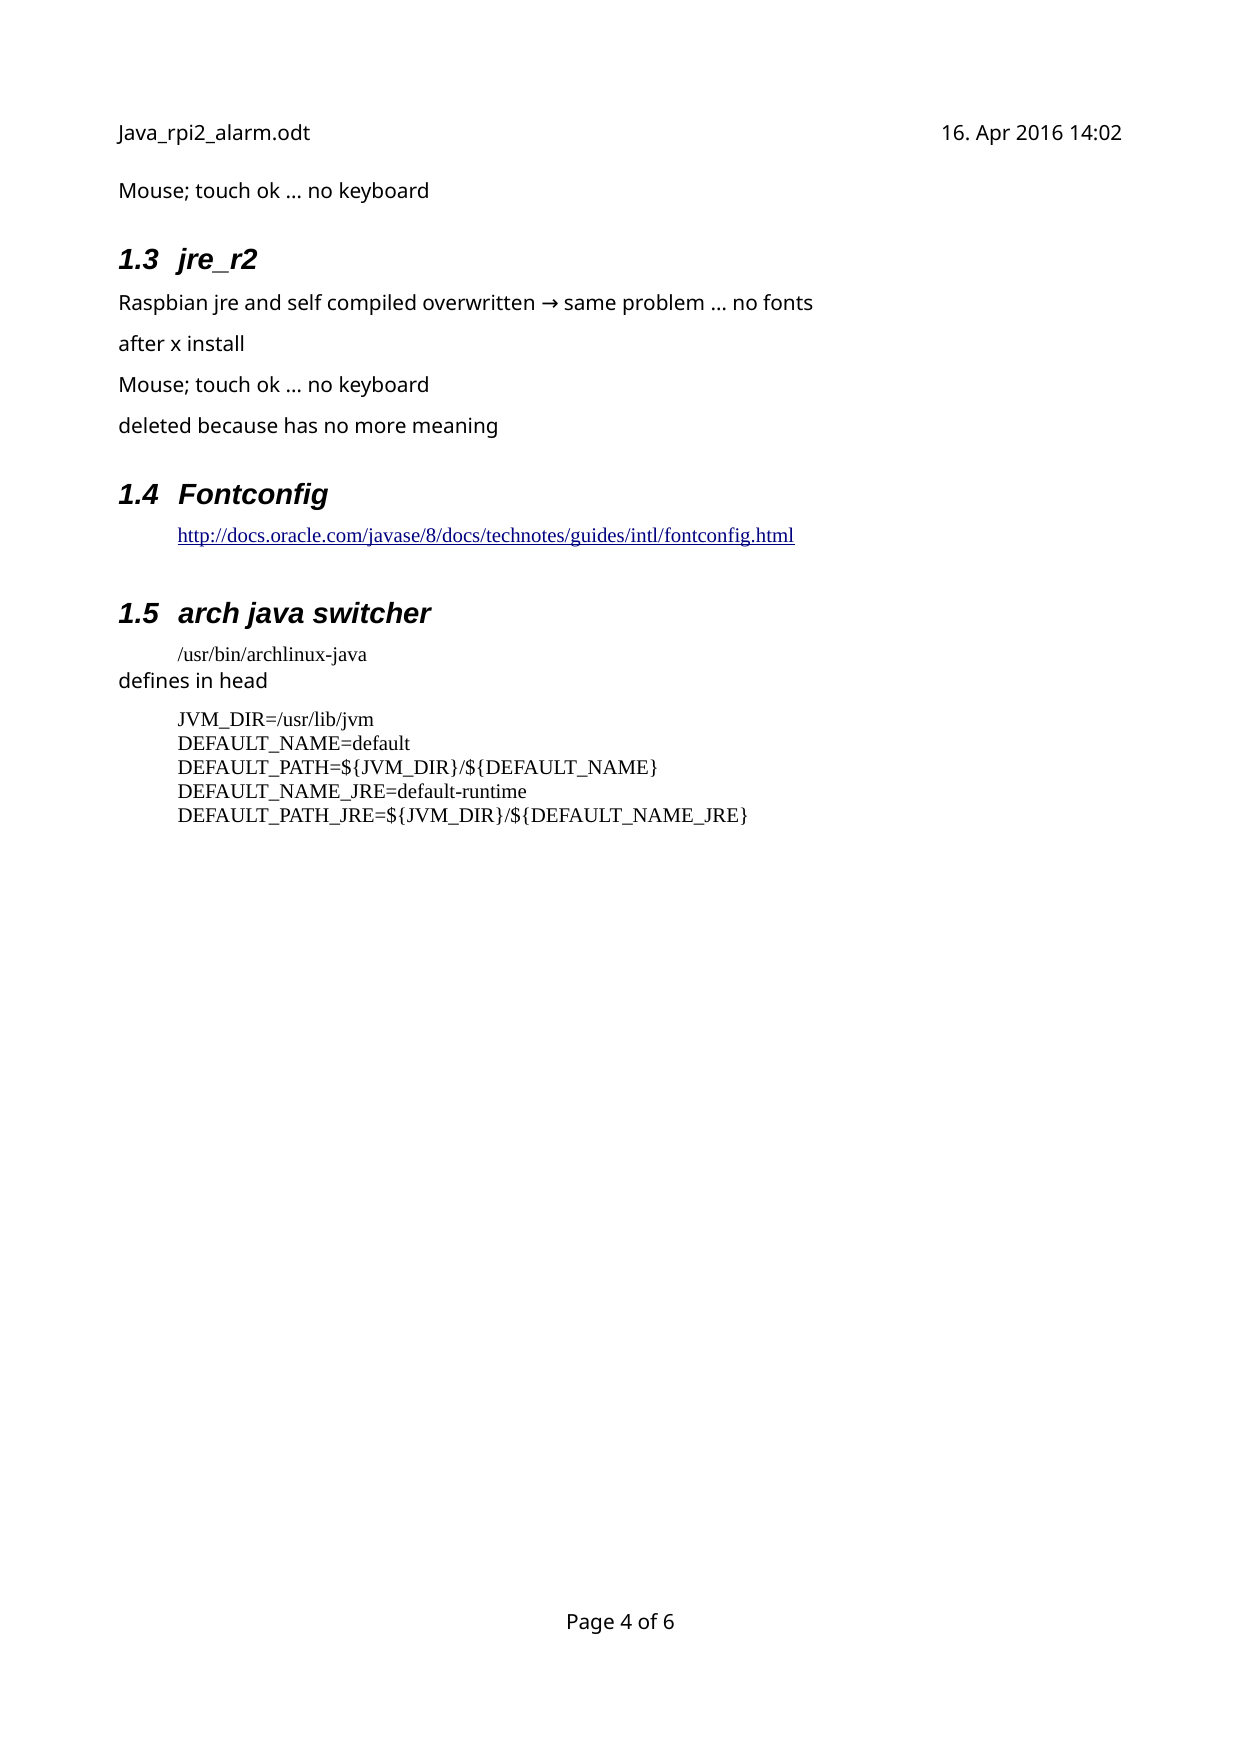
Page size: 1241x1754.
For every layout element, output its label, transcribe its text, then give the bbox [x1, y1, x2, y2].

text DEFAULT_NAME_JRE=default-runtime [177, 779, 1122, 803]
text deleted because has no more meaning [118, 411, 1122, 439]
subtitle Fontconfig [118, 477, 1122, 510]
text Mouse; touch ok … no keyboard [118, 370, 1122, 398]
text DEFAULT_PATH_JRE=${JVM_DIR}/${DEFAULT_NAME_JRE} [177, 803, 1122, 827]
text DEFAULT_NAME=default [177, 731, 1122, 755]
text /usr/bin/archlinux-java [177, 642, 1122, 666]
text after x install [118, 329, 1122, 357]
text Mouse; touch ok … no keyboard [118, 176, 1122, 204]
text JVM_DIR=/usr/lib/jvm [177, 707, 1122, 731]
text DEFAULT_PATH=${JVM_DIR}/${DEFAULT_NAME} [177, 755, 1122, 779]
text Raspbian jre and self compiled overwritten → same problem … no fonts [118, 288, 1122, 316]
subtitle arch java switcher [118, 596, 1122, 629]
text defines in head [118, 666, 1122, 694]
subtitle jre_r2 [118, 242, 1122, 276]
text http://docs.oracle.com/javase/8/docs/technotes/guides/intl/fontconfig.html [177, 523, 1122, 547]
